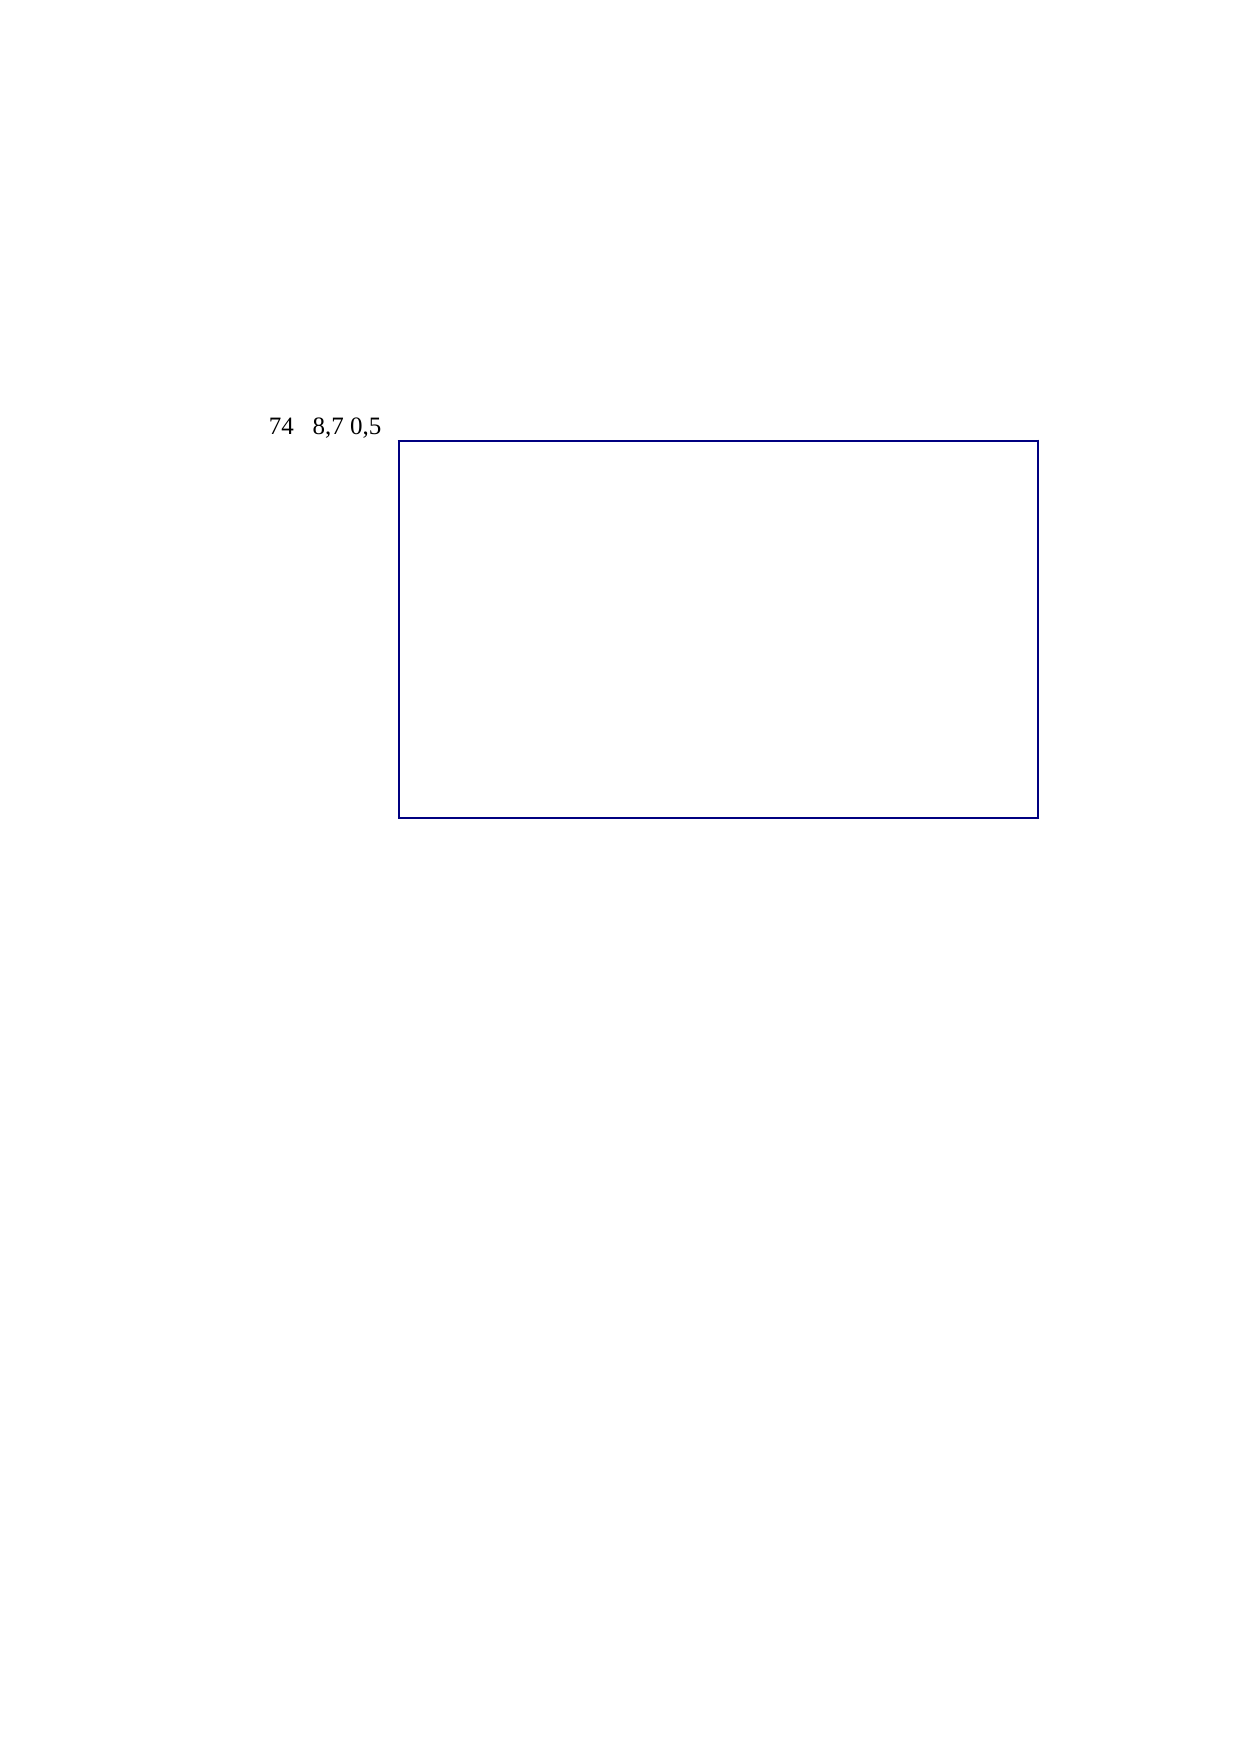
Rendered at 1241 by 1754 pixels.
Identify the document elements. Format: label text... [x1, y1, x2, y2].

text 74 8,7 0,5 [118, 59, 1181, 1579]
